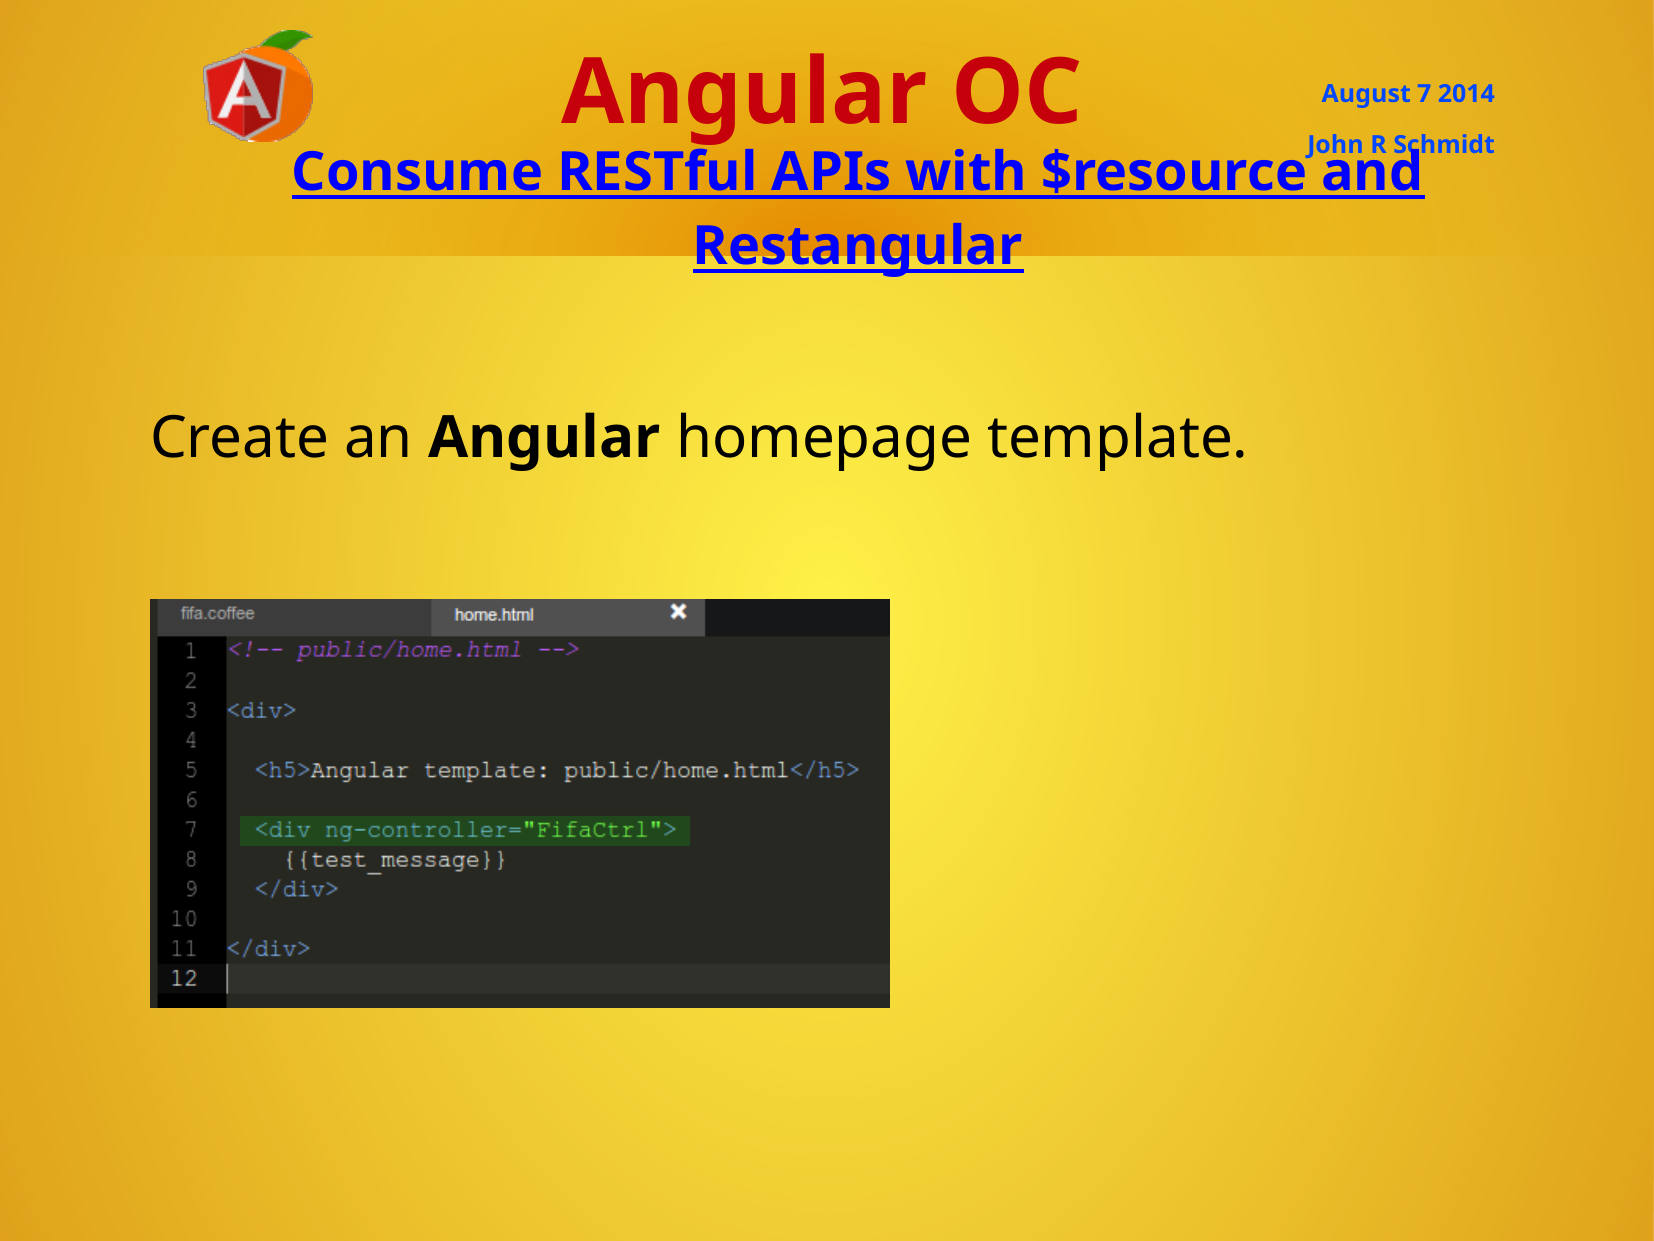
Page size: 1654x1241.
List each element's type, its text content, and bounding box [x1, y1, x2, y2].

picture [202, 30, 316, 142]
subtitle Create an Angular homepage template. [150, 374, 1531, 496]
text_box Consume RESTful APIs with $resource and Restangular [150, 175, 1567, 239]
title Angular OC [560, 34, 1086, 142]
picture [150, 599, 890, 1008]
text_box August 7 2014 John R Schmidt [1260, 51, 1510, 172]
